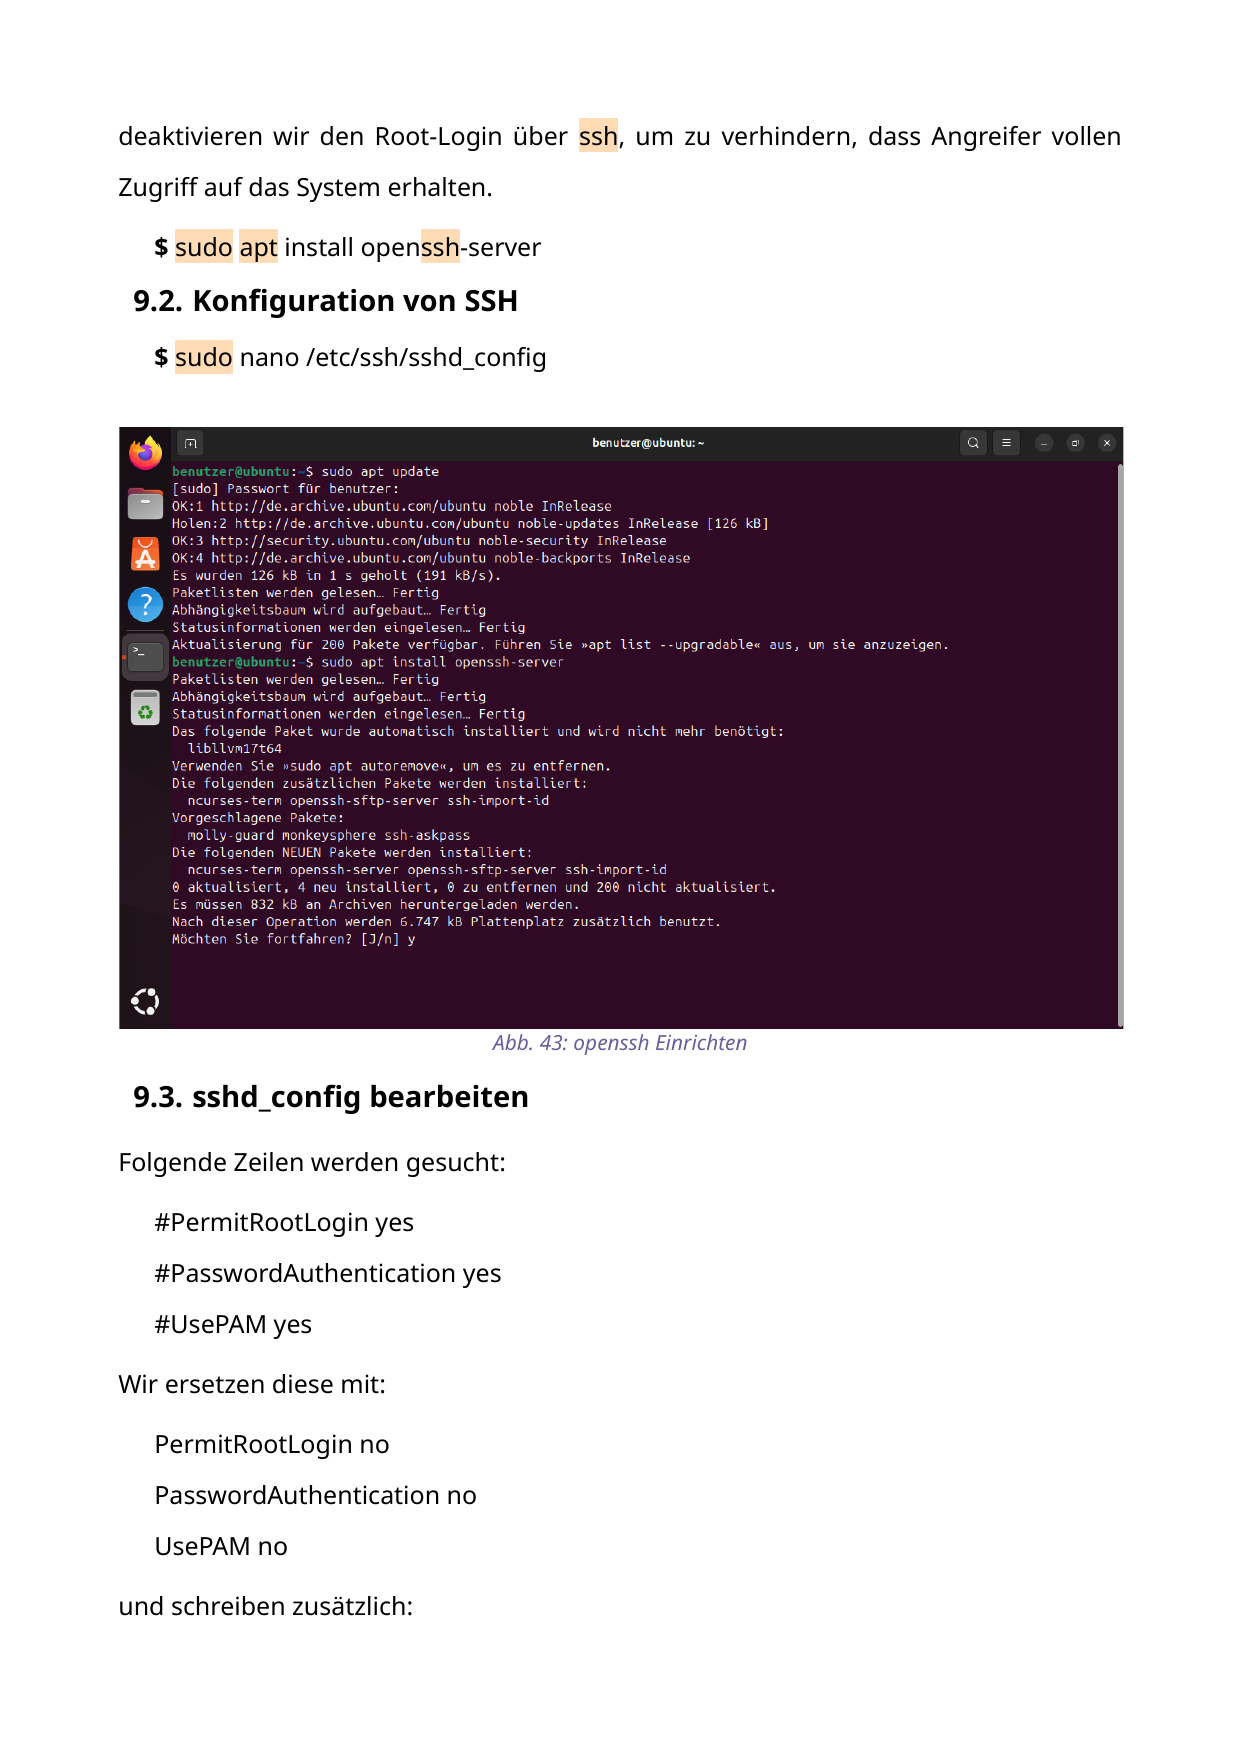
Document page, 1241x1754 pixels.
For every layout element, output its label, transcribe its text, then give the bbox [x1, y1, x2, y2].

text #PasswordAuthentication yes [154, 1256, 1122, 1290]
text #UsePAM yes [154, 1307, 1122, 1341]
text Wir ersetzen diese mit: [118, 1367, 1122, 1401]
text Folgende Zeilen werden gesucht: [118, 1145, 1122, 1179]
subtitle Konfiguration von SSH [118, 280, 1122, 320]
text PermitRootLogin no [154, 1427, 1122, 1461]
picture [119, 427, 1124, 1029]
text deaktivieren wir den Root-Login über ssh, um zu verhindern, dass Angreifer vollen Zugriff auf das System erhalten. [118, 118, 1122, 203]
text PasswordAuthentication no [154, 1478, 1122, 1512]
text $ sudo nano /etc/ssh/sshd_config [154, 340, 1122, 374]
text Abb. 43: openssh Einrichten [119, 1029, 1123, 1057]
text $ sudo apt install openssh-server [154, 229, 1122, 263]
subtitle sshd_config bearbeiten [118, 1028, 1123, 1116]
text und schreiben zusätzlich: [118, 1589, 1122, 1623]
text #PermitRootLogin yes [154, 1205, 1122, 1239]
text UsePAM no [154, 1529, 1122, 1563]
